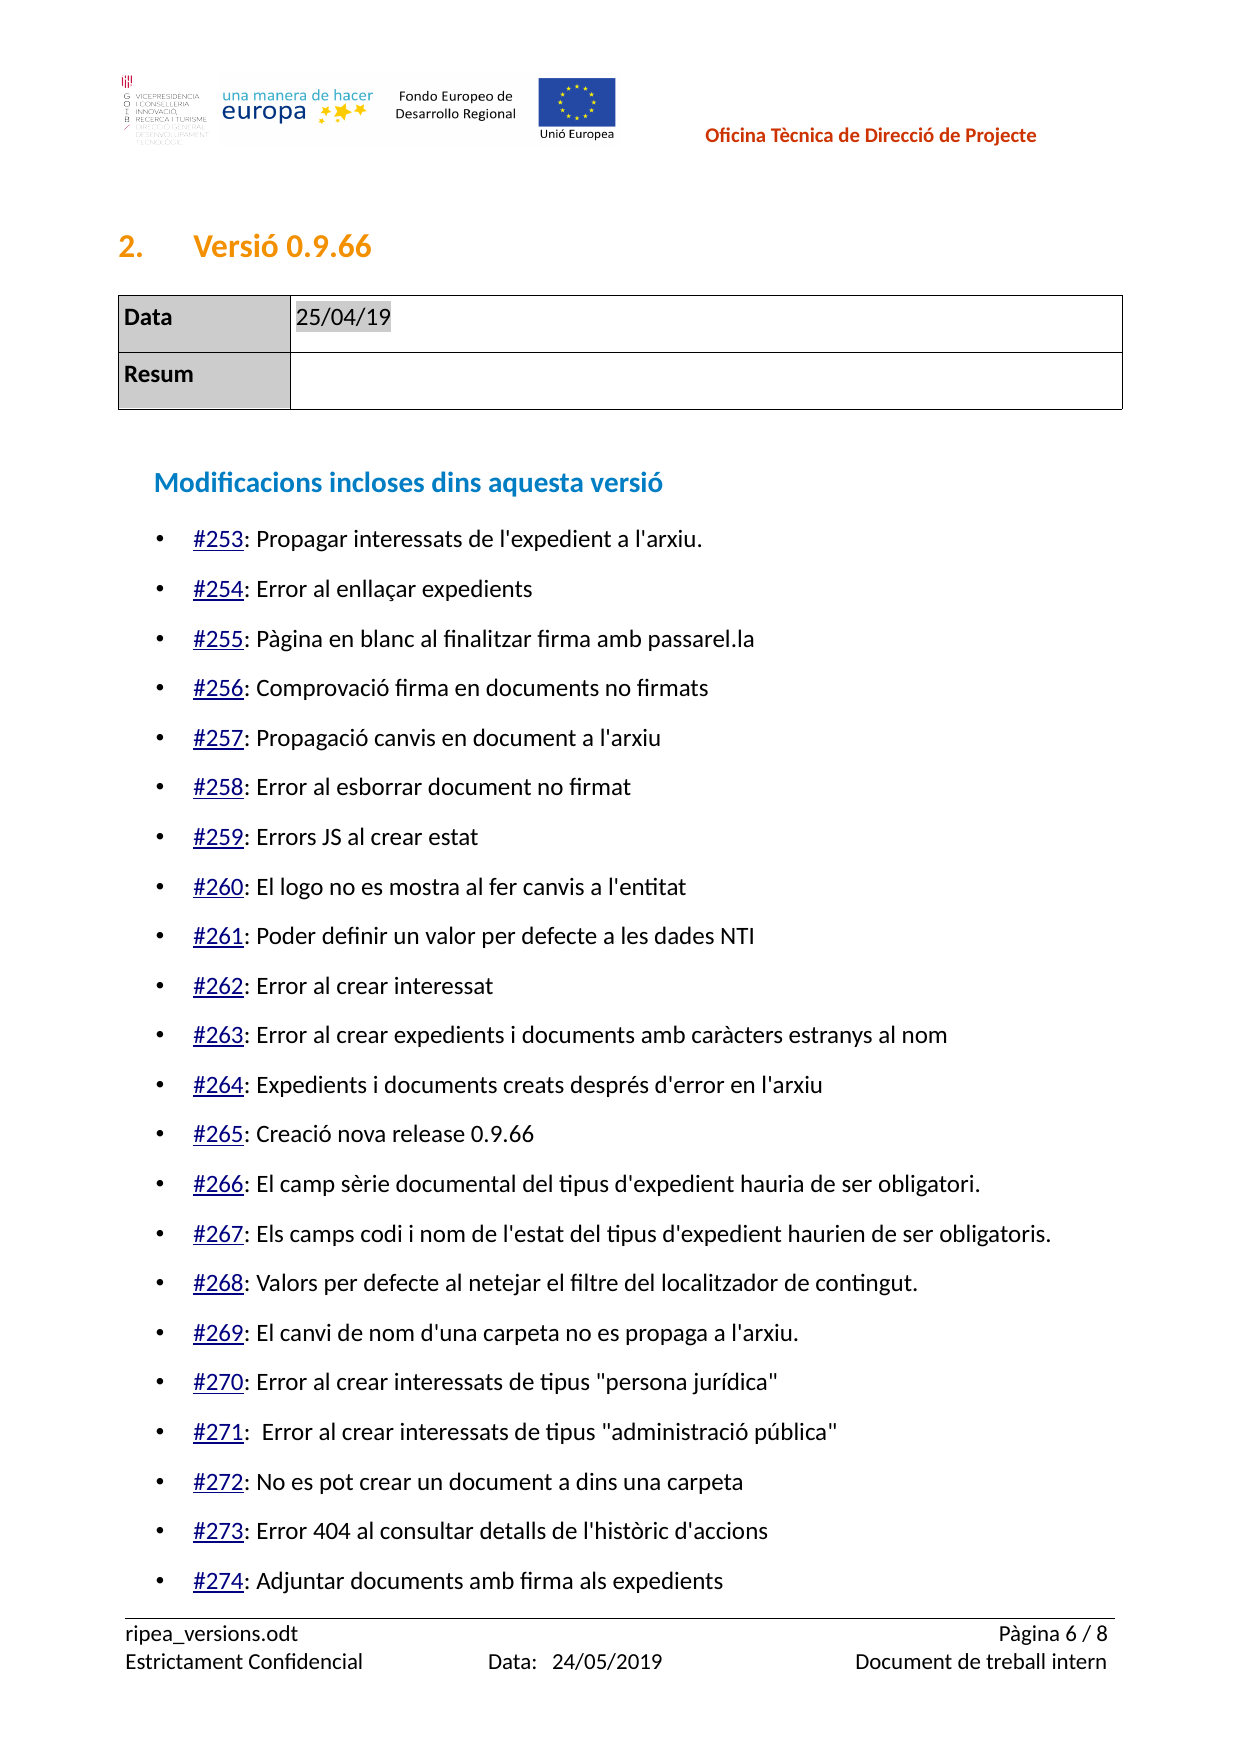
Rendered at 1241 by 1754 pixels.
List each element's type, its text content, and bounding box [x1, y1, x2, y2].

list #253: Propagar interessats de l'expedient a l'arxiu. [156, 523, 1122, 554]
list #272: No es pot crear un document a dins una carpeta [156, 1466, 1122, 1496]
list #265: Creació nova release 0.9.66 [156, 1118, 1122, 1149]
list #264: Expedients i documents creats després d'error en l'arxiu [156, 1069, 1122, 1099]
picture [118, 73, 213, 147]
table_header Data [119, 296, 290, 352]
table_header 25/04/19 [291, 296, 1122, 352]
list #273: Error 404 al consultar detalls de l'històric d'accions [156, 1515, 1122, 1546]
list #267: Els camps codi i nom de l'estat del tipus d'expedient haurien de ser obligatoris. [156, 1218, 1122, 1248]
list #254: Error al enllaçar expedients [156, 573, 1122, 604]
list #259: Errors JS al crear estat [156, 821, 1122, 852]
list #257: Propagació canvis en document a l'arxiu [156, 722, 1122, 752]
table_cell [291, 353, 1122, 408]
table_cell Resum [119, 353, 290, 408]
list #268: Valors per defecte al netejar el filtre del localitzador de contingut. [156, 1267, 1122, 1298]
list #262: Error al crear interessat [156, 970, 1122, 1000]
picture [219, 73, 621, 147]
list #274: Adjuntar documents amb firma als expedients [156, 1565, 1122, 1595]
list #266: El camp sèrie documental del tipus d'expedient hauria de ser obligatori. [156, 1168, 1122, 1199]
list #255: Pàgina en blanc al finalitzar firma amb passarel.la [156, 623, 1122, 653]
list #270: Error al crear interessats de tipus "persona jurídica" [156, 1366, 1122, 1397]
list #258: Error al esborrar document no firmat [156, 771, 1122, 802]
list #271: Error al crear interessats de tipus "administració pública" [156, 1416, 1122, 1447]
list #261: Poder definir un valor per defecte a les dades NTI [156, 920, 1122, 951]
subtitle Versió 0.9.66 [118, 225, 1122, 266]
subtitle Modificacions incloses dins aquesta versió [153, 464, 1122, 500]
list #263: Error al crear expedients i documents amb caràcters estranys al nom [156, 1019, 1122, 1050]
list #256: Comprovació firma en documents no firmats [156, 672, 1122, 703]
list #269: El canvi de nom d'una carpeta no es propaga a l'arxiu. [156, 1317, 1122, 1347]
list #260: El logo no es mostra al fer canvis a l'entitat [156, 871, 1122, 901]
